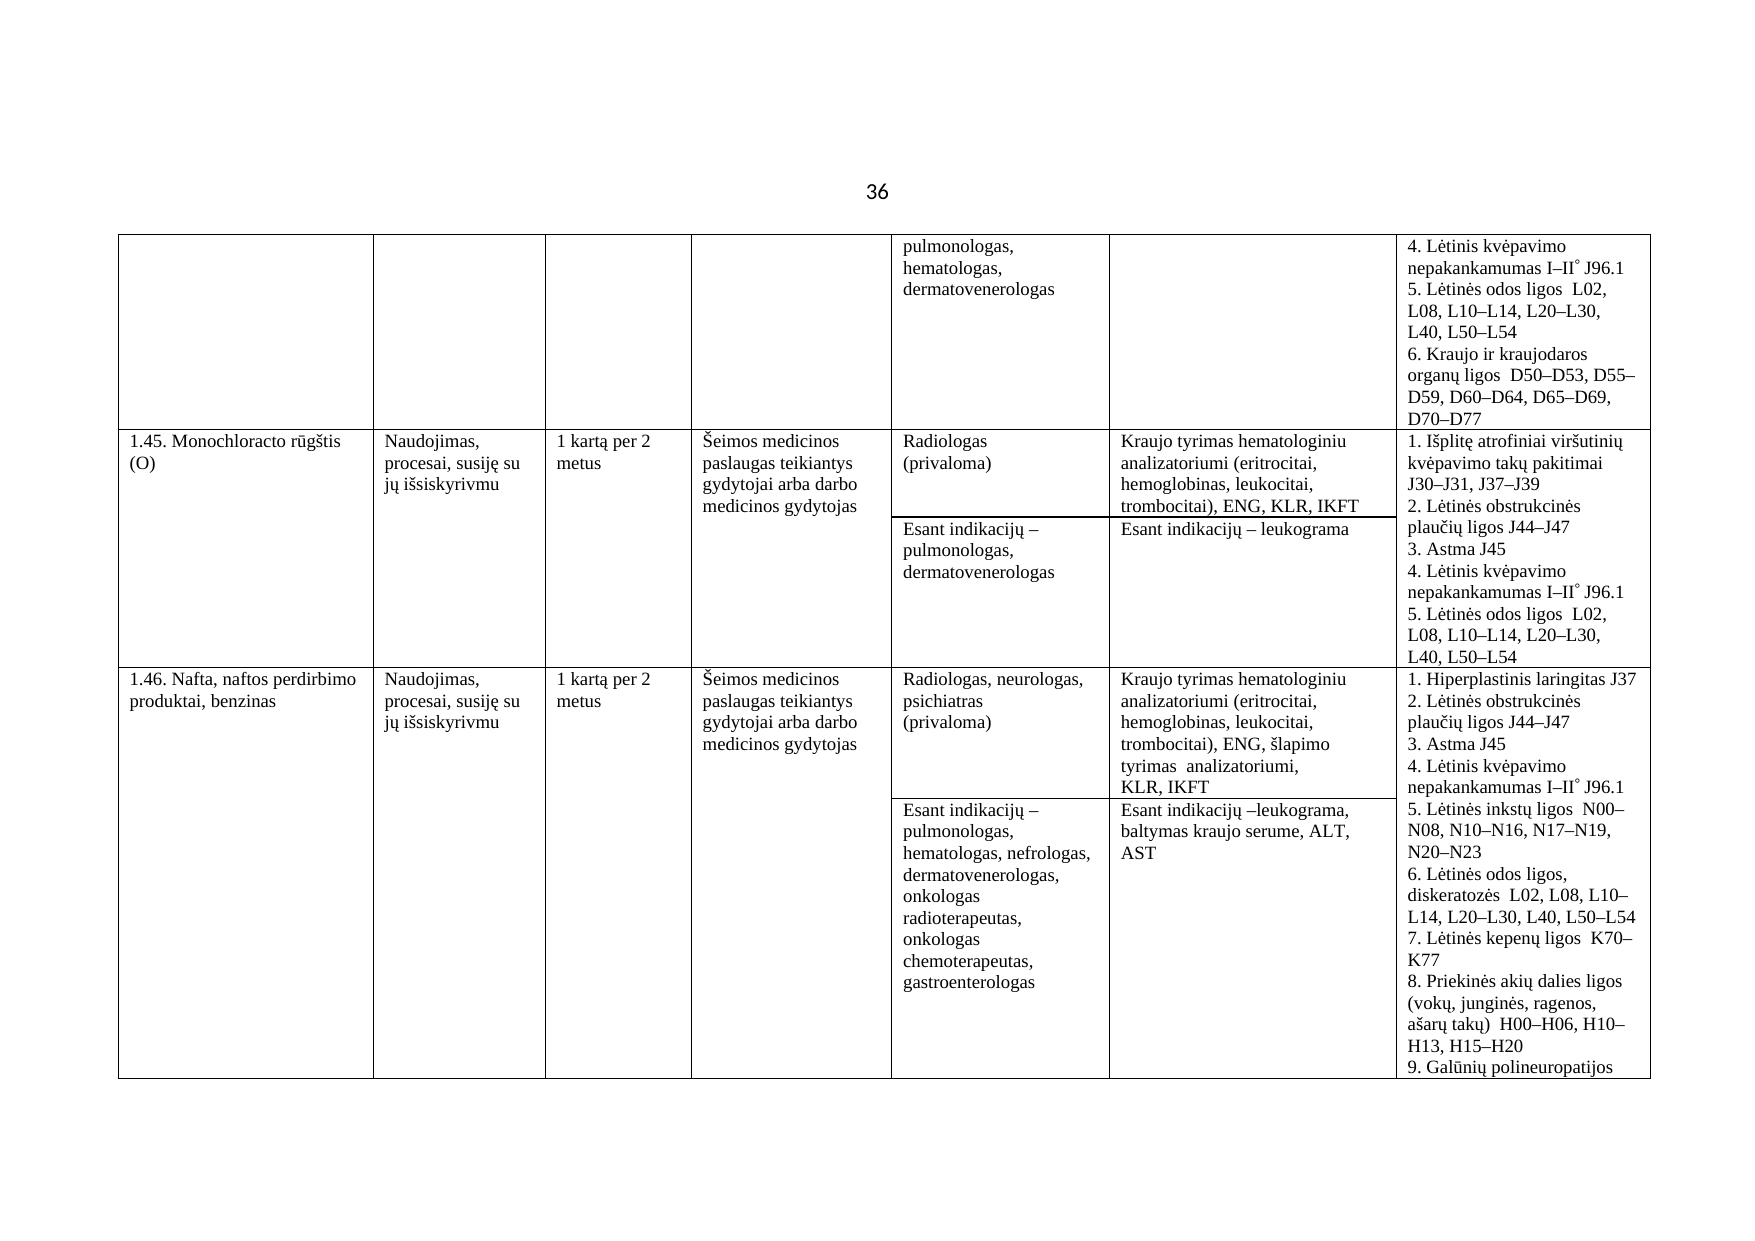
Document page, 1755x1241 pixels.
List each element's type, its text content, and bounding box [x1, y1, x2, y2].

table_cell 4. Lėtinis kvėpavimo nepakankamumas I–II J96.1 5. Lėtinės odos ligos L02, L08, L10–L14, L20–L30, L40, L50–L54 6. Kraujo ir kraujodaros organų ligos D50–D53, D55–D59, D60–D64, D65–D69, D70–D77 [1397, 235, 1650, 429]
table_cell Naudojimas, procesai, susiję su jų išsiskyrivmu [374, 430, 545, 667]
table_cell [692, 235, 891, 429]
table_cell Kraujo tyrimas hematologiniu analizatoriumi (eritrocitai, hemoglobinas, leukocitai, trombocitai), ENG, KLR, IKFT [1110, 430, 1396, 516]
table_cell Naudojimas, procesai, susiję su jų išsiskyrivmu [374, 668, 545, 1078]
table_cell pulmonologas, hematologas, dermatovenerologas [892, 235, 1109, 429]
table_cell 1.46. Nafta, naftos perdirbimo produktai, benzinas [119, 668, 373, 1078]
table_cell 1.45. Monochloracto rūgštis (O) [119, 430, 373, 667]
table_cell Esant indikacijų – pulmonologas, dermatovenerologas [892, 518, 1109, 667]
table_cell Esant indikacijų –leukograma, baltymas kraujo serume, ALT, AST [1110, 799, 1396, 1078]
table_cell 1. Išplitę atrofiniai viršutinių kvėpavimo takų pakitimai J30–J31, J37–J39 2. Lėtinės obstrukcinės plaučių ligos J44–J47 3. Astma J45 4. Lėtinis kvėpavimo nepakankamumas I–II J96.1 5. Lėtinės odos ligos L02, L08, L10–L14, L20–L30, L40, L50–L54 [1397, 430, 1650, 667]
table_cell Radiologas, neurologas, psichiatras (privaloma) [892, 668, 1109, 798]
table_cell Kraujo tyrimas hematologiniu analizatoriumi (eritrocitai, hemoglobinas, leukocitai, trombocitai), ENG, šlapimo tyrimas analizatoriumi, KLR, IKFT [1110, 668, 1396, 798]
table_cell [374, 235, 545, 429]
table_cell Šeimos medicinos paslaugas teikiantys gydytojai arba darbo medicinos gydytojas [692, 430, 891, 667]
table_cell [546, 235, 691, 429]
table_cell Šeimos medicinos paslaugas teikiantys gydytojai arba darbo medicinos gydytojas [692, 668, 891, 1078]
table_cell Esant indikacijų – leukograma [1110, 518, 1396, 667]
table_cell 1 kartą per 2 metus [546, 430, 691, 667]
table_cell Esant indikacijų – pulmonologas, hematologas, nefrologas, dermatovenerologas, onkologas radioterapeutas, onkologas chemoterapeutas, gastroenterologas [892, 799, 1109, 1078]
table_cell [119, 235, 373, 429]
table_cell 1 kartą per 2 metus [546, 668, 691, 1078]
table_cell [1110, 235, 1396, 429]
table_cell Radiologas (privaloma) [892, 430, 1109, 516]
table_cell 1. Hiperplastinis laringitas J37 2. Lėtinės obstrukcinės plaučių ligos J44–J47 3. Astma J45 4. Lėtinis kvėpavimo nepakankamumas I–II J96.1 5. Lėtinės inkstų ligos N00–N08, N10–N16, N17–N19, N20–N23 6. Lėtinės odos ligos, diskeratozės L02, L08, L10–L14, L20–L30, L40, L50–L54 7. Lėtinės kepenų ligos K70–K77 8. Priekinės akių dalies ligos (vokų, junginės, ragenos, ašarų takų) H00–H06, H10–H13, H15–H20 9. Galūnių polineuropatijos [1397, 668, 1650, 1078]
